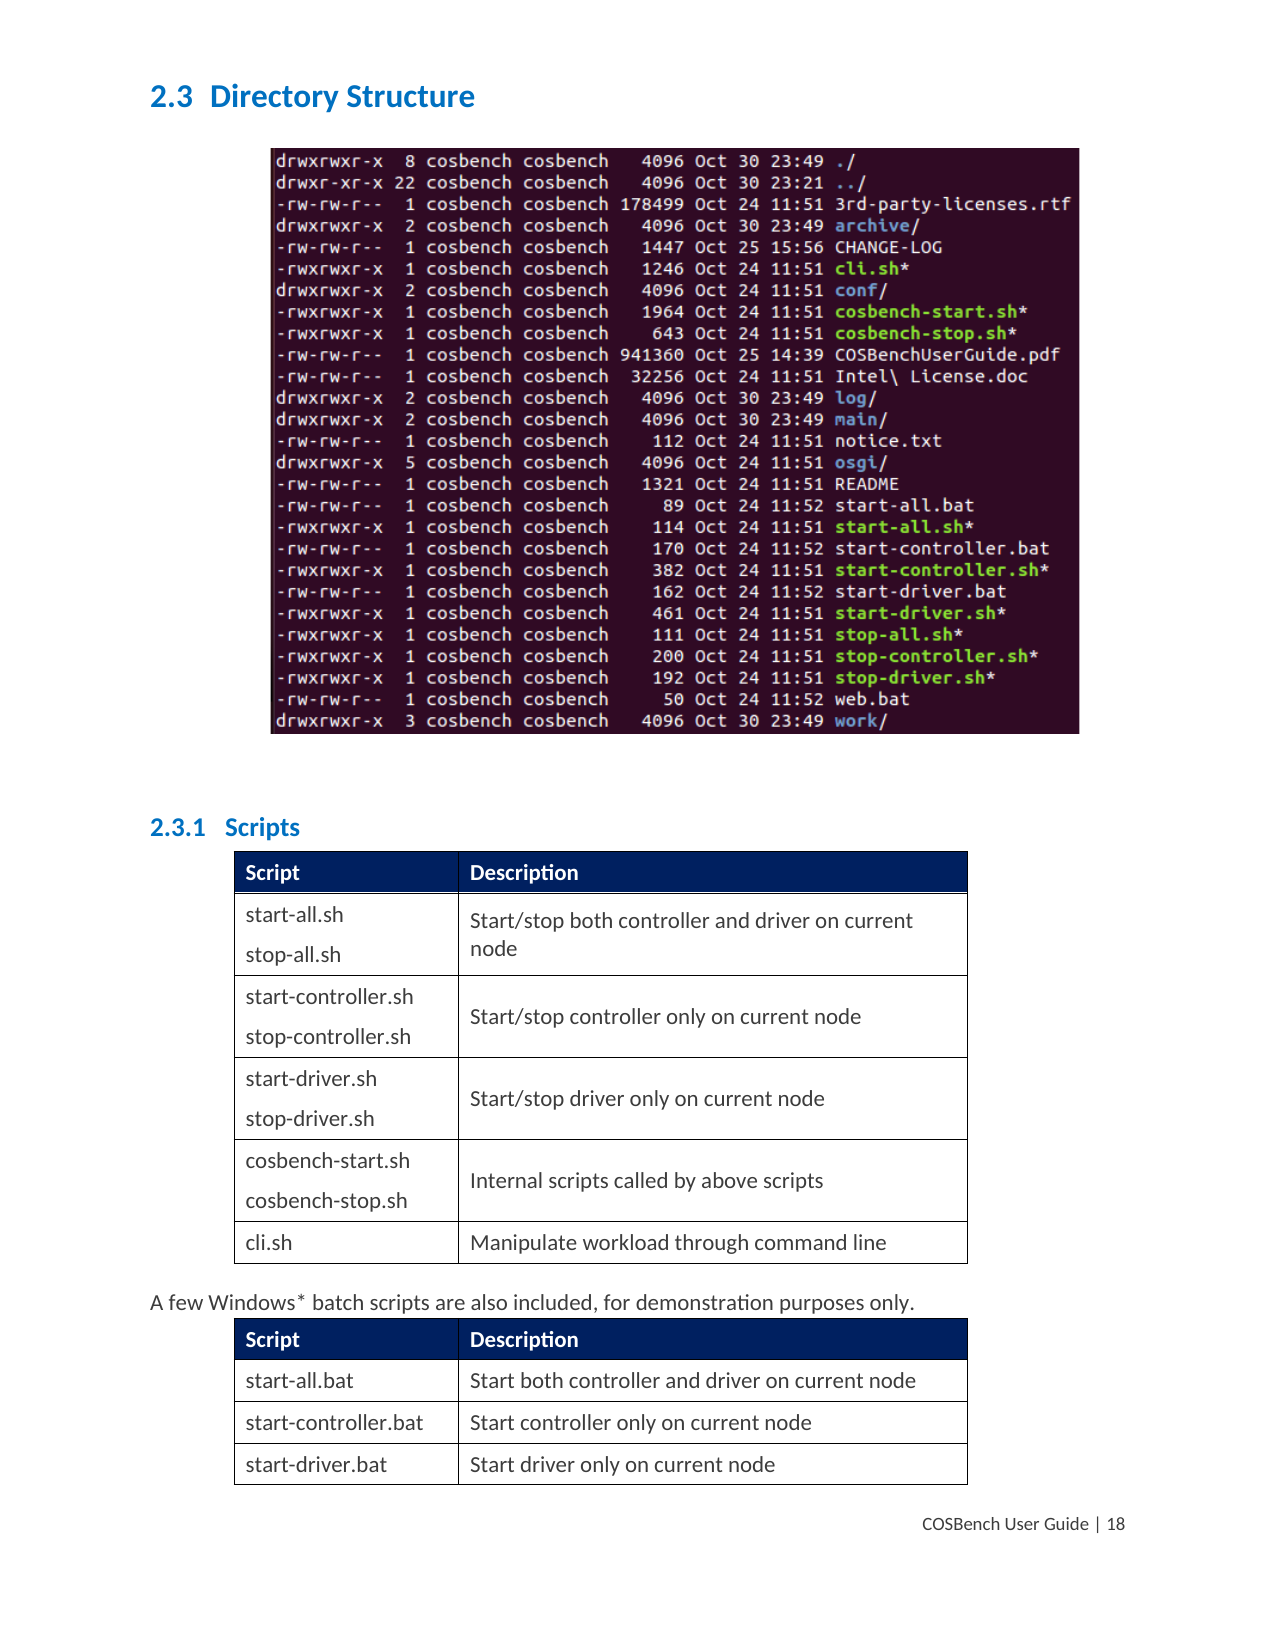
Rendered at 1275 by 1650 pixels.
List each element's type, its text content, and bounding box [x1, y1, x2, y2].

text A few Windows* batch scripts are also included, for demonstration purposes only. [150, 1288, 1125, 1316]
table_cell start-controller.sh stop-controller.sh [235, 976, 458, 1057]
table_cell Start/stop both controller and driver on current node [459, 894, 967, 974]
table_cell start-driver.bat [235, 1444, 458, 1484]
table_header Description [459, 1319, 967, 1359]
table_cell start-all.sh stop-all.sh [235, 894, 458, 974]
subtitle Directory Structure [150, 75, 1125, 116]
table_cell Internal scripts called by above scripts [459, 1140, 967, 1221]
table_cell Manipulate workload through command line [459, 1222, 967, 1262]
subtitle Scripts [150, 810, 1125, 843]
table_cell cli.sh [235, 1222, 458, 1262]
table_cell start-controller.bat [235, 1402, 458, 1442]
table_cell Start/stop controller only on current node [459, 976, 967, 1057]
table_header Description [459, 852, 967, 892]
table_cell start-driver.sh stop-driver.sh [235, 1058, 458, 1139]
table_cell Start controller only on current node [459, 1402, 967, 1442]
table_cell cosbench-start.sh cosbench-stop.sh [235, 1140, 458, 1221]
table_cell Start/stop driver only on current node [459, 1058, 967, 1139]
table_cell start-all.bat [235, 1360, 458, 1401]
table_header Script [235, 1319, 458, 1359]
table_cell Start both controller and driver on current node [459, 1360, 967, 1401]
table_header Script [235, 852, 458, 892]
table_cell Start driver only on current node [459, 1444, 967, 1484]
